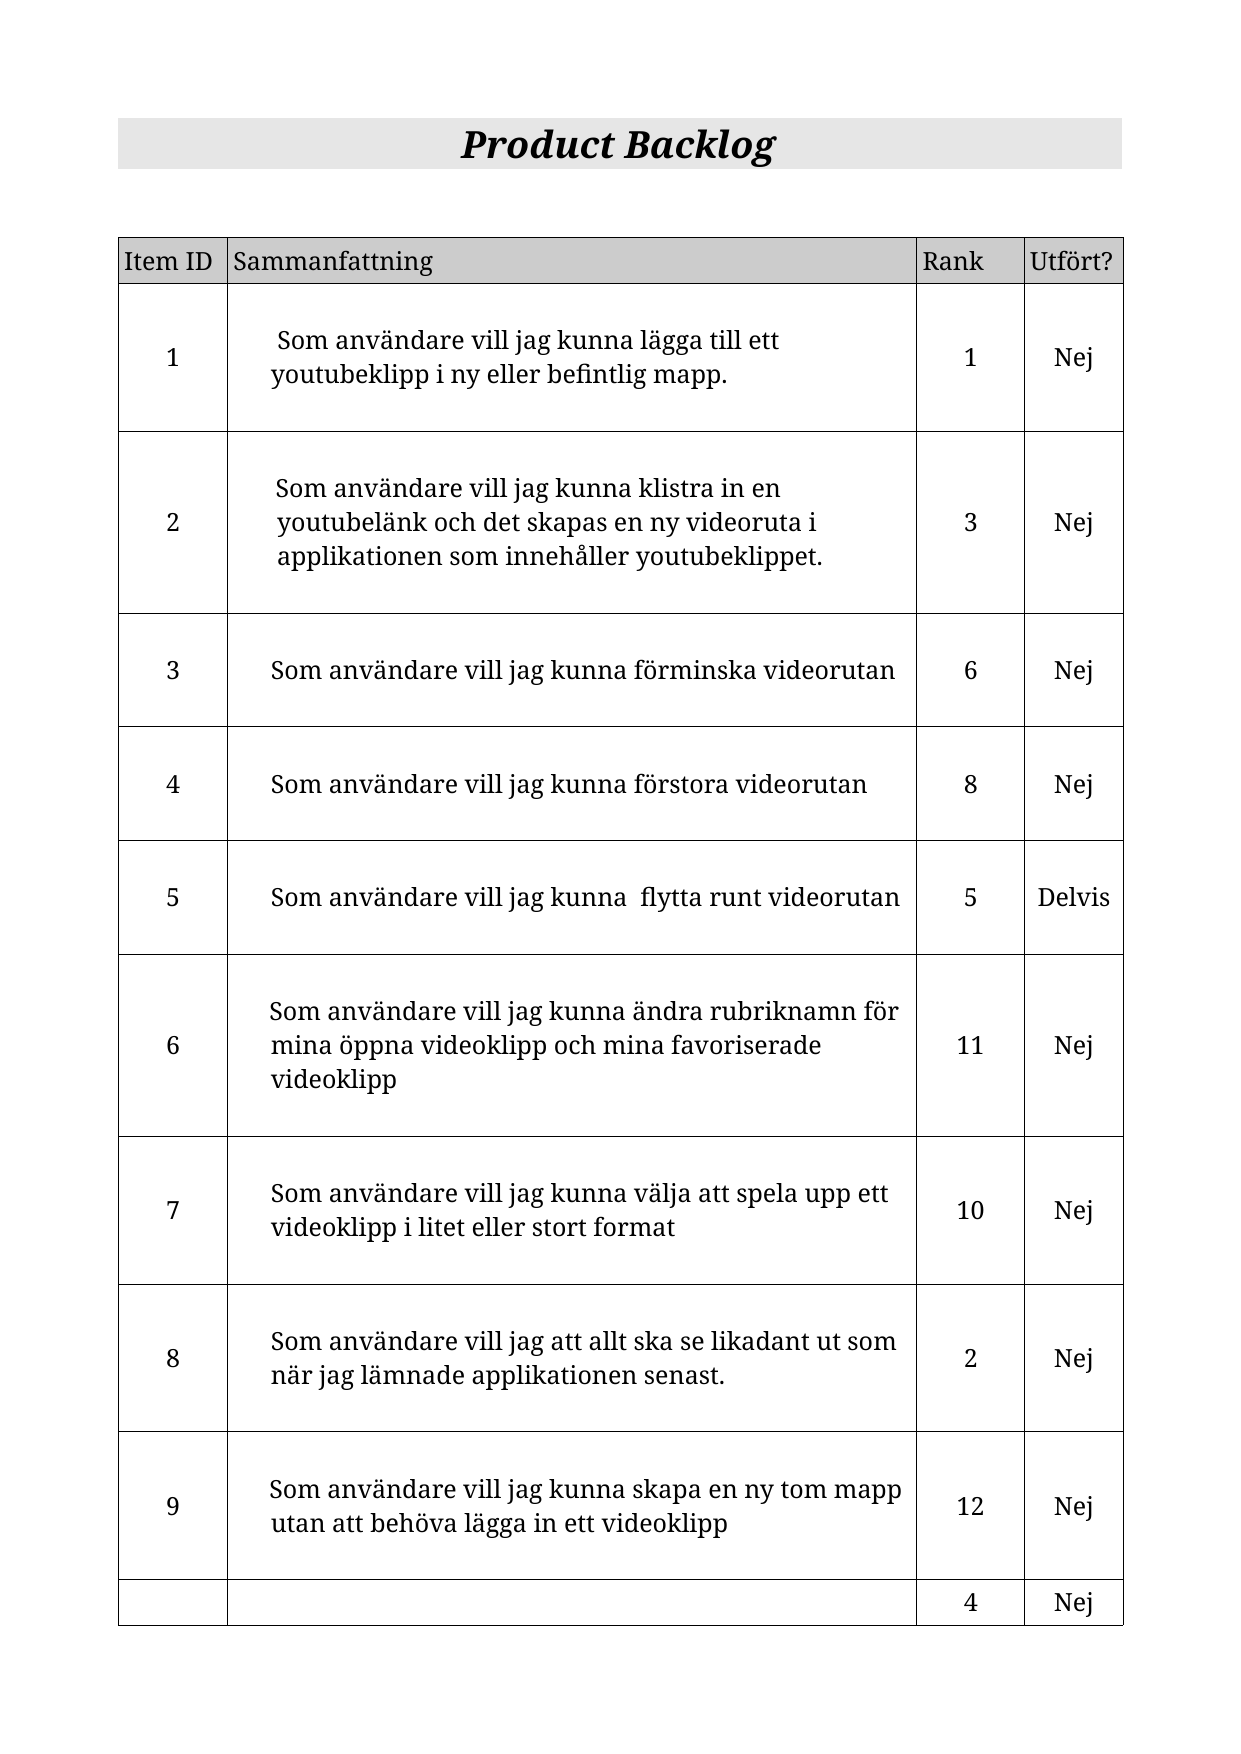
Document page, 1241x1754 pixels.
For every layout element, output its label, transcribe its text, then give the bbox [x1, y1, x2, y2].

table_cell 6 [917, 614, 1024, 726]
table_cell Nej [1025, 1285, 1123, 1431]
text Product Backlog [118, 118, 1122, 169]
table_header Item ID [119, 238, 227, 283]
table_cell Nej [1025, 1580, 1123, 1625]
table_cell 8 [119, 1285, 227, 1431]
table_cell Som användare vill jag kunna lägga till ett youtubeklipp i ny eller befintlig mapp. [228, 284, 916, 431]
table_cell Som användare vill jag kunna flytta runt videorutan [228, 841, 916, 954]
table_cell Nej [1025, 1432, 1123, 1579]
table_cell Nej [1025, 1137, 1123, 1283]
table_cell 7 [119, 1137, 227, 1283]
table_header Rank [917, 238, 1024, 283]
table_cell 3 [917, 432, 1024, 613]
table_cell 5 [119, 841, 227, 954]
table_header Utfört? [1025, 238, 1123, 283]
table_cell Som användare vill jag kunna välja att spela upp ett videoklipp i litet eller stort format [228, 1137, 916, 1283]
table_cell 2 [119, 432, 227, 613]
table_cell Som användare vill jag kunna förminska videorutan [228, 614, 916, 726]
table_cell 8 [917, 727, 1024, 840]
table_cell 6 [119, 955, 227, 1136]
table_cell 10 [917, 1137, 1024, 1283]
table_cell 9 [119, 1432, 227, 1579]
table_cell 5 [917, 841, 1024, 954]
table_cell Nej [1025, 955, 1123, 1136]
table_cell 3 [119, 614, 227, 726]
table_cell Som användare vill jag att allt ska se likadant ut som när jag lämnade applikationen senast. [228, 1285, 916, 1431]
table_cell Nej [1025, 727, 1123, 840]
table_cell 4 [119, 727, 227, 840]
table_header Sammanfattning [228, 238, 916, 283]
table_cell Som användare vill jag kunna förstora videorutan [228, 727, 916, 840]
table_cell Delvis [1025, 841, 1123, 954]
table_cell [119, 1580, 227, 1625]
table_cell Som användare vill jag kunna skapa en ny tom mapp utan att behöva lägga in ett videoklipp [228, 1432, 916, 1579]
table_cell Nej [1025, 432, 1123, 613]
table_cell 2 [917, 1285, 1024, 1431]
table_cell 12 [917, 1432, 1024, 1579]
table_cell 1 [119, 284, 227, 431]
table_cell 1 [917, 284, 1024, 431]
table_cell Nej [1025, 284, 1123, 431]
table_cell Som användare vill jag kunna ändra rubriknamn för mina öppna videoklipp och mina favoriserade videoklipp [228, 955, 916, 1136]
table_cell Som användare vill jag kunna klistra in en youtubelänk och det skapas en ny videoruta i applikationen som innehåller youtubeklippet. [228, 432, 916, 613]
table_cell Nej [1025, 614, 1123, 726]
table_cell 11 [917, 955, 1024, 1136]
table_cell 4 [917, 1580, 1024, 1625]
table_cell [228, 1580, 916, 1625]
